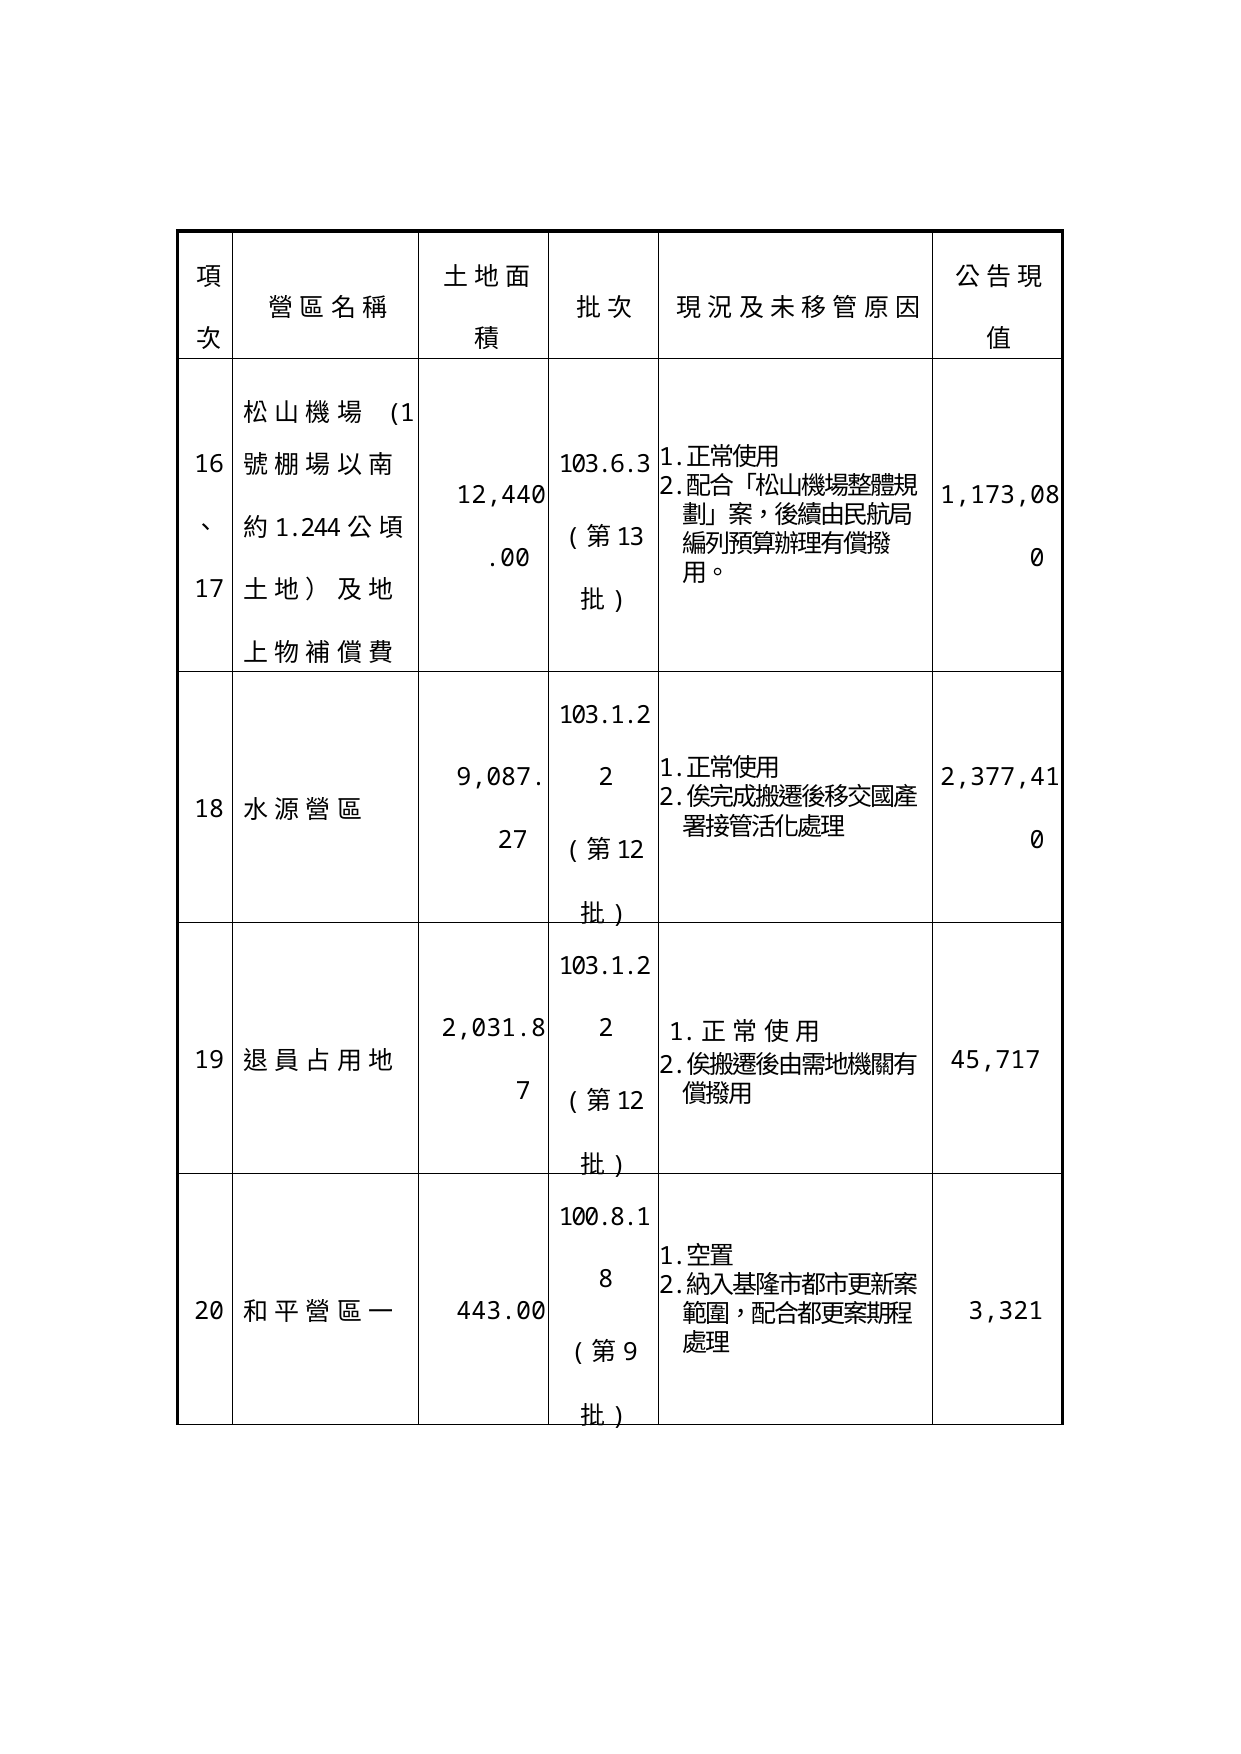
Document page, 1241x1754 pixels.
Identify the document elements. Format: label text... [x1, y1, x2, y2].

table_header 公告現值 [933, 233, 1061, 357]
table_header 項次 [179, 233, 232, 357]
table_cell 1.空置 2.納入基隆市都市更新案範圍，配合都更案期程處理 [659, 1174, 932, 1424]
table_cell 100.8.18 (第9批) [549, 1174, 658, 1424]
table_cell 103.1.22 (第12批) [549, 672, 658, 922]
table_cell 退員占用地 [233, 923, 418, 1173]
table_cell 和平營區一 [233, 1174, 418, 1424]
table_cell 1.正常使用 2.俟搬遷後由需地機關有償撥用 [659, 923, 932, 1173]
table_header 批次 [549, 233, 658, 357]
table_header 現況及未移管原因 [659, 233, 932, 357]
table_cell 水源營區 [233, 672, 418, 922]
table_header 土地面積 [419, 233, 548, 357]
table_cell 1,173,080 [933, 359, 1061, 671]
table_cell 1.正常使用 2.配合「松山機場整體規劃」案，後續由民航局編列預算辦理有償撥用。 [659, 359, 932, 671]
table_cell 443.00 [419, 1174, 548, 1424]
table_cell 103.6.3 (第13批) [549, 359, 658, 671]
table_cell 松山機場 (1號棚場以南約1.244公頃土地）及地上物補償費 [233, 359, 418, 671]
table_cell 45,717 [933, 923, 1061, 1173]
table_header 營區名稱 [233, 233, 418, 357]
table_cell 103.1.22 (第12批) [549, 923, 658, 1173]
table_cell 19 [179, 923, 232, 1173]
table_cell 18 [179, 672, 232, 922]
table_cell 20 [179, 1174, 232, 1424]
table_cell 1.正常使用 2.俟完成搬遷後移交國產署接管活化處理 [659, 672, 932, 922]
table_cell 12,440.00 [419, 359, 548, 671]
table_cell 2,377,410 [933, 672, 1061, 922]
table_cell 2,031.87 [419, 923, 548, 1173]
table_cell 16、17 [179, 359, 232, 671]
table_cell 3,321 [933, 1174, 1061, 1424]
table_cell 9,087.27 [419, 672, 548, 922]
